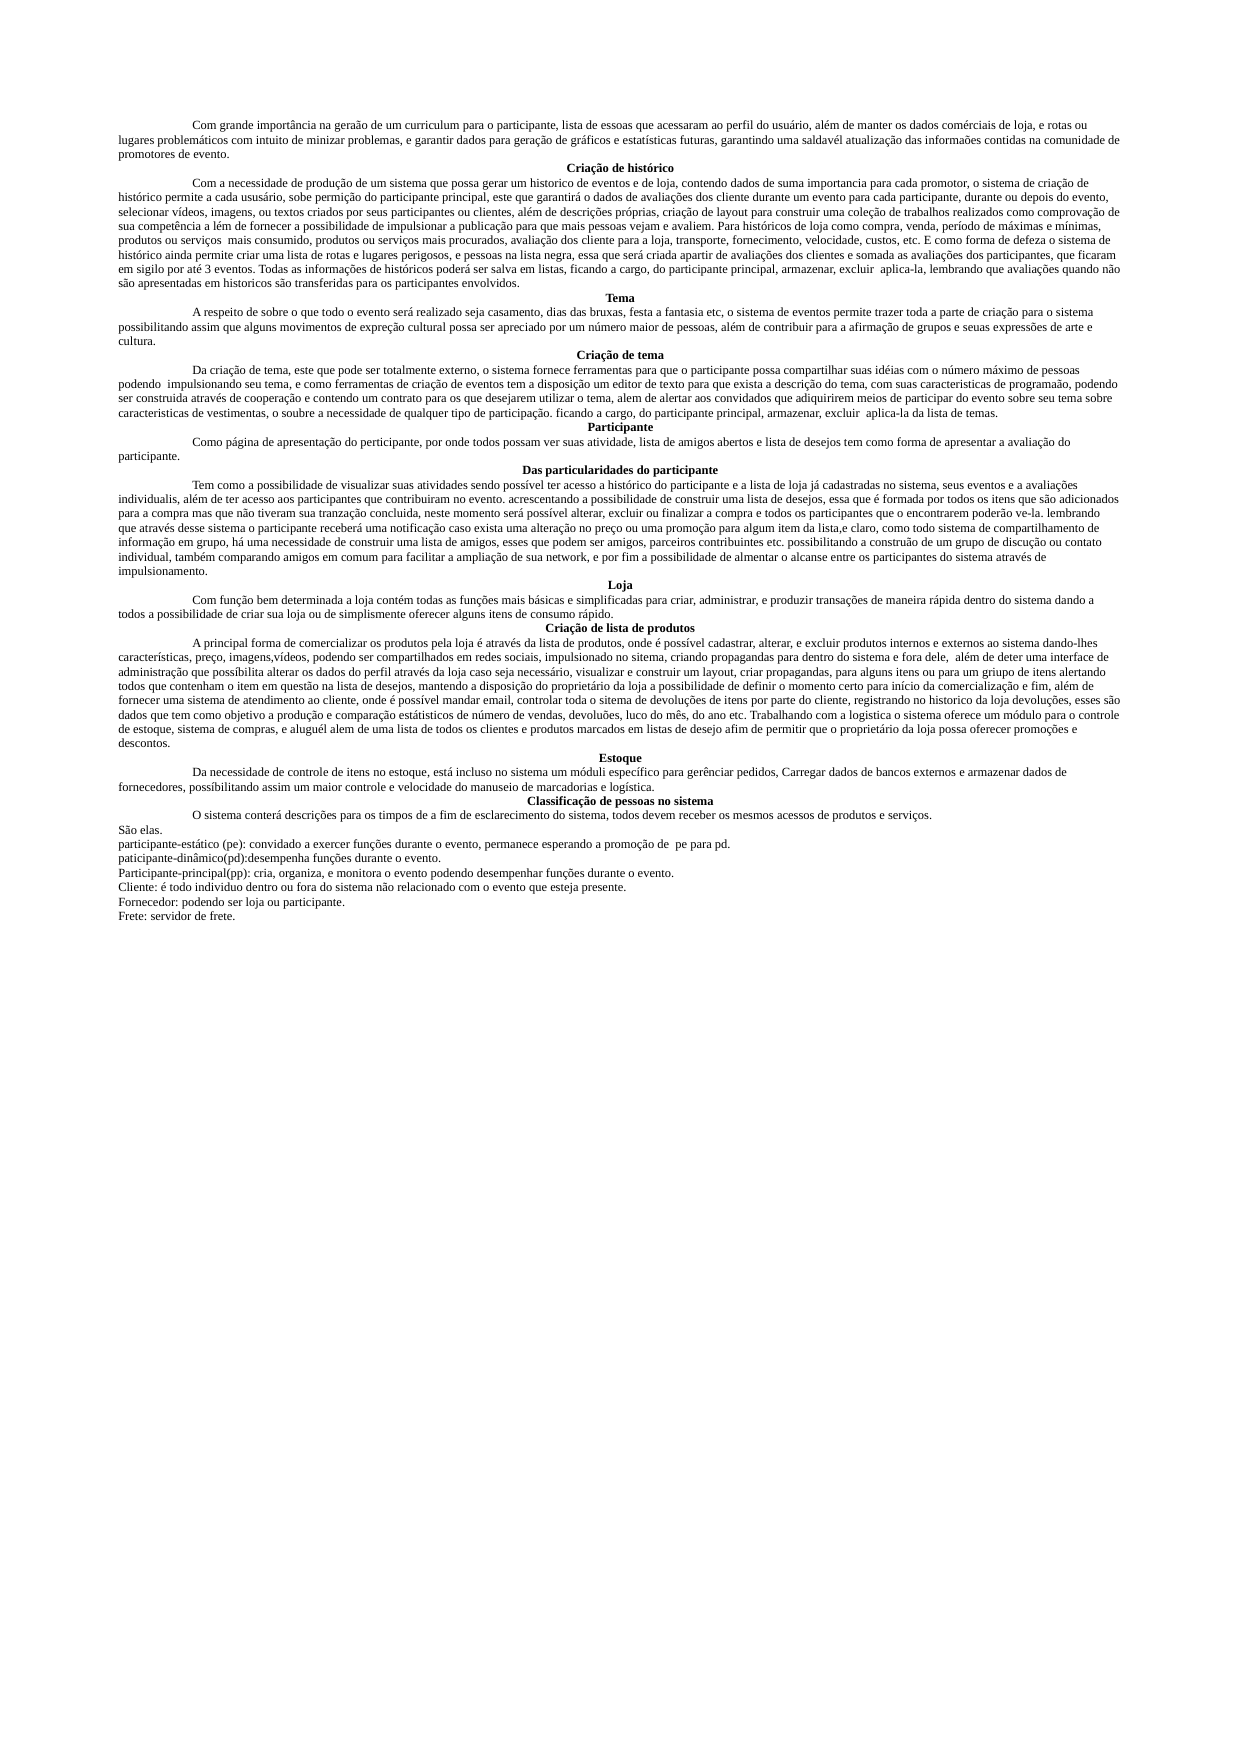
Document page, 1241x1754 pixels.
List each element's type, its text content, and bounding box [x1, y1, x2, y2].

text paticipante-dinâmico(pd):desempenha funções durante o evento. [118, 851, 1122, 866]
text Com grande importância na geraão de um curriculum para o participante, lista de essoas que acessaram ao perfil do usuário, além de manter os dados comérciais de loja, e rotas ou lugares problemáticos com intuito de minizar problemas, e garantir dados para geração de gráficos e estatísticas futuras, garantindo uma saldavél atualização das informaões contidas na comunidade de promotores de evento. [118, 118, 1122, 161]
text Tem como a possibilidade de visualizar suas atividades sendo possível ter acesso a histórico do participante e a lista de loja já cadastradas no sistema, seus eventos e a avaliações individualis, além de ter acesso aos participantes que contribuiram no evento. acrescentando a possibilidade de construir uma lista de desejos, essa que é formada por todos os itens que são adicionados para a compra mas que não tiveram sua tranzação concluida, neste momento será possível alterar, excluir ou finalizar a compra e todos os participantes que o encontrarem poderão ve-la. lembrando que através desse sistema o participante receberá uma notificação caso exista uma alteração no preço ou uma promoção para algum item da lista,e claro, como todo sistema de compartilhamento de informação em grupo, há uma necessidade de construir uma lista de amigos, esses que podem ser amigos, parceiros contribuintes etc. possibilitando a construão de um grupo de discução ou contato individual, também comparando amigos em comum para facilitar a ampliação de sua network, e por fim a possibilidade de almentar o alcanse entre os participantes do sistema através de impulsionamento. [118, 477, 1122, 578]
text Estoque [118, 751, 1122, 765]
text Criação de lista de produtos [118, 621, 1122, 636]
text Das particularidades do participante [118, 463, 1122, 477]
text A respeito de sobre o que todo o evento será realizado seja casamento, dias das bruxas, festa a fantasia etc, o sistema de eventos permite trazer toda a parte de criação para o sistema possibilitando assim que alguns movimentos de expreção cultural possa ser apreciado por um número maior de pessoas, além de contribuir para a afirmação de grupos e seuas expressões de arte e cultura. [118, 305, 1122, 348]
text participante-estático (pe): convidado a exercer funções durante o evento, permanece esperando a promoção de pe para pd. [118, 837, 1122, 851]
text Frete: servidor de frete. [118, 909, 1122, 923]
text Participante-principal(pp): cria, organiza, e monitora o evento podendo desempenhar funções durante o evento. [118, 866, 1122, 880]
text Da necessidade de controle de itens no estoque, está incluso no sistema um móduli específico para gerênciar pedidos, Carregar dados de bancos externos e armazenar dados de fornecedores, possíbilitando assim um maior controle e velocidade do manuseio de marcadorias e logística. [118, 765, 1122, 794]
text Classificação de pessoas no sistema [118, 794, 1122, 808]
text Tema [118, 291, 1122, 305]
text Com a necessidade de produção de um sistema que possa gerar um historico de eventos e de loja, contendo dados de suma importancia para cada promotor, o sistema de criação de histórico permite a cada ususário, sobe permição do participante principal, este que garantirá o dados de avaliações dos cliente durante um evento para cada participante, durante ou depois do evento, selecionar vídeos, imagens, ou textos criados por seus participantes ou clientes, além de descrições próprias, criação de layout para construir uma coleção de trabalhos realizados como comprovação de sua competência a lém de fornecer a possibilidade de impulsionar a publicação para que mais pessoas vejam e avaliem. Para históricos de loja como compra, venda, período de máximas e mínimas, produtos ou serviços mais consumido, produtos ou serviços mais procurados, avaliação dos cliente para a loja, transporte, fornecimento, velocidade, custos, etc. E como forma de defeza o sistema de histórico ainda permite criar uma lista de rotas e lugares perigosos, e pessoas na lista negra, essa que será criada apartir de avaliações dos clientes e somada as avaliações dos participantes, que ficaram em sigilo por até 3 eventos. Todas as informações de históricos poderá ser salva em listas, ficando a cargo, do participante principal, armazenar, excluir aplica-la, lembrando que avaliações quando não são apresentadas em historicos são transferidas para os participantes envolvidos. [118, 176, 1122, 291]
text Participante [118, 420, 1122, 434]
text Criação de tema [118, 348, 1122, 362]
text São elas. [118, 822, 1122, 837]
text Loja [118, 578, 1122, 592]
text Da criação de tema, este que pode ser totalmente externo, o sistema fornece ferramentas para que o participante possa compartilhar suas idéias com o número máximo de pessoas podendo impulsionando seu tema, e como ferramentas de criação de eventos tem a disposição um editor de texto para que exista a descrição do tema, com suas caracteristicas de programaão, podendo ser construida através de cooperação e contendo um contrato para os que desejarem utilizar o tema, alem de alertar aos convidados que adiquirirem meios de participar do evento sobre seu tema sobre caracteristicas de vestimentas, o soubre a necessidade de qualquer tipo de participação. ficando a cargo, do participante principal, armazenar, excluir aplica-la da lista de temas. [118, 362, 1122, 420]
text Cliente: é todo individuo dentro ou fora do sistema não relacionado com o evento que esteja presente. [118, 880, 1122, 894]
text O sistema conterá descrições para os timpos de a fim de esclarecimento do sistema, todos devem receber os mesmos acessos de produtos e serviços. [118, 808, 1122, 822]
text Como página de apresentação do perticipante, por onde todos possam ver suas atividade, lista de amigos abertos e lista de desejos tem como forma de apresentar a avaliação do participante. [118, 434, 1122, 463]
text A principal forma de comercializar os produtos pela loja é através da lista de produtos, onde é possível cadastrar, alterar, e excluir produtos internos e externos ao sistema dando-lhes características, preço, imagens,vídeos, podendo ser compartilhados em redes sociais, impulsionado no sitema, criando propagandas para dentro do sistema e fora dele, além de deter uma interface de administração que possíbilita alterar os dados do perfil através da loja caso seja necessário, visualizar e construir um layout, criar propagandas, para alguns itens ou para um griupo de itens alertando todos que contenham o item em questão na lista de desejos, mantendo a disposição do proprietário da loja a possibilidade de definir o momento certo para início da comercialização e fim, além de fornecer uma sistema de atendimento ao cliente, onde é possível mandar email, controlar toda o sitema de devoluções de itens por parte do cliente, registrando no historico da loja devoluções, esses são dados que tem como objetivo a produção e comparação estátisticos de número de vendas, devoluões, luco do mês, do ano etc. Trabalhando com a logistica o sistema oferece um módulo para o controle de estoque, sistema de compras, e aluguél alem de uma lista de todos os clientes e produtos marcados em listas de desejo afim de permitir que o proprietário da loja possa oferecer promoções e descontos. [118, 636, 1122, 751]
text Com função bem determinada a loja contém todas as funções mais básicas e simplificadas para criar, administrar, e produzir transações de maneira rápida dentro do sistema dando a todos a possibilidade de criar sua loja ou de simplismente oferecer alguns itens de consumo rápido. [118, 592, 1122, 621]
text Criação de histórico [118, 161, 1122, 176]
text Fornecedor: podendo ser loja ou participante. [118, 894, 1122, 909]
